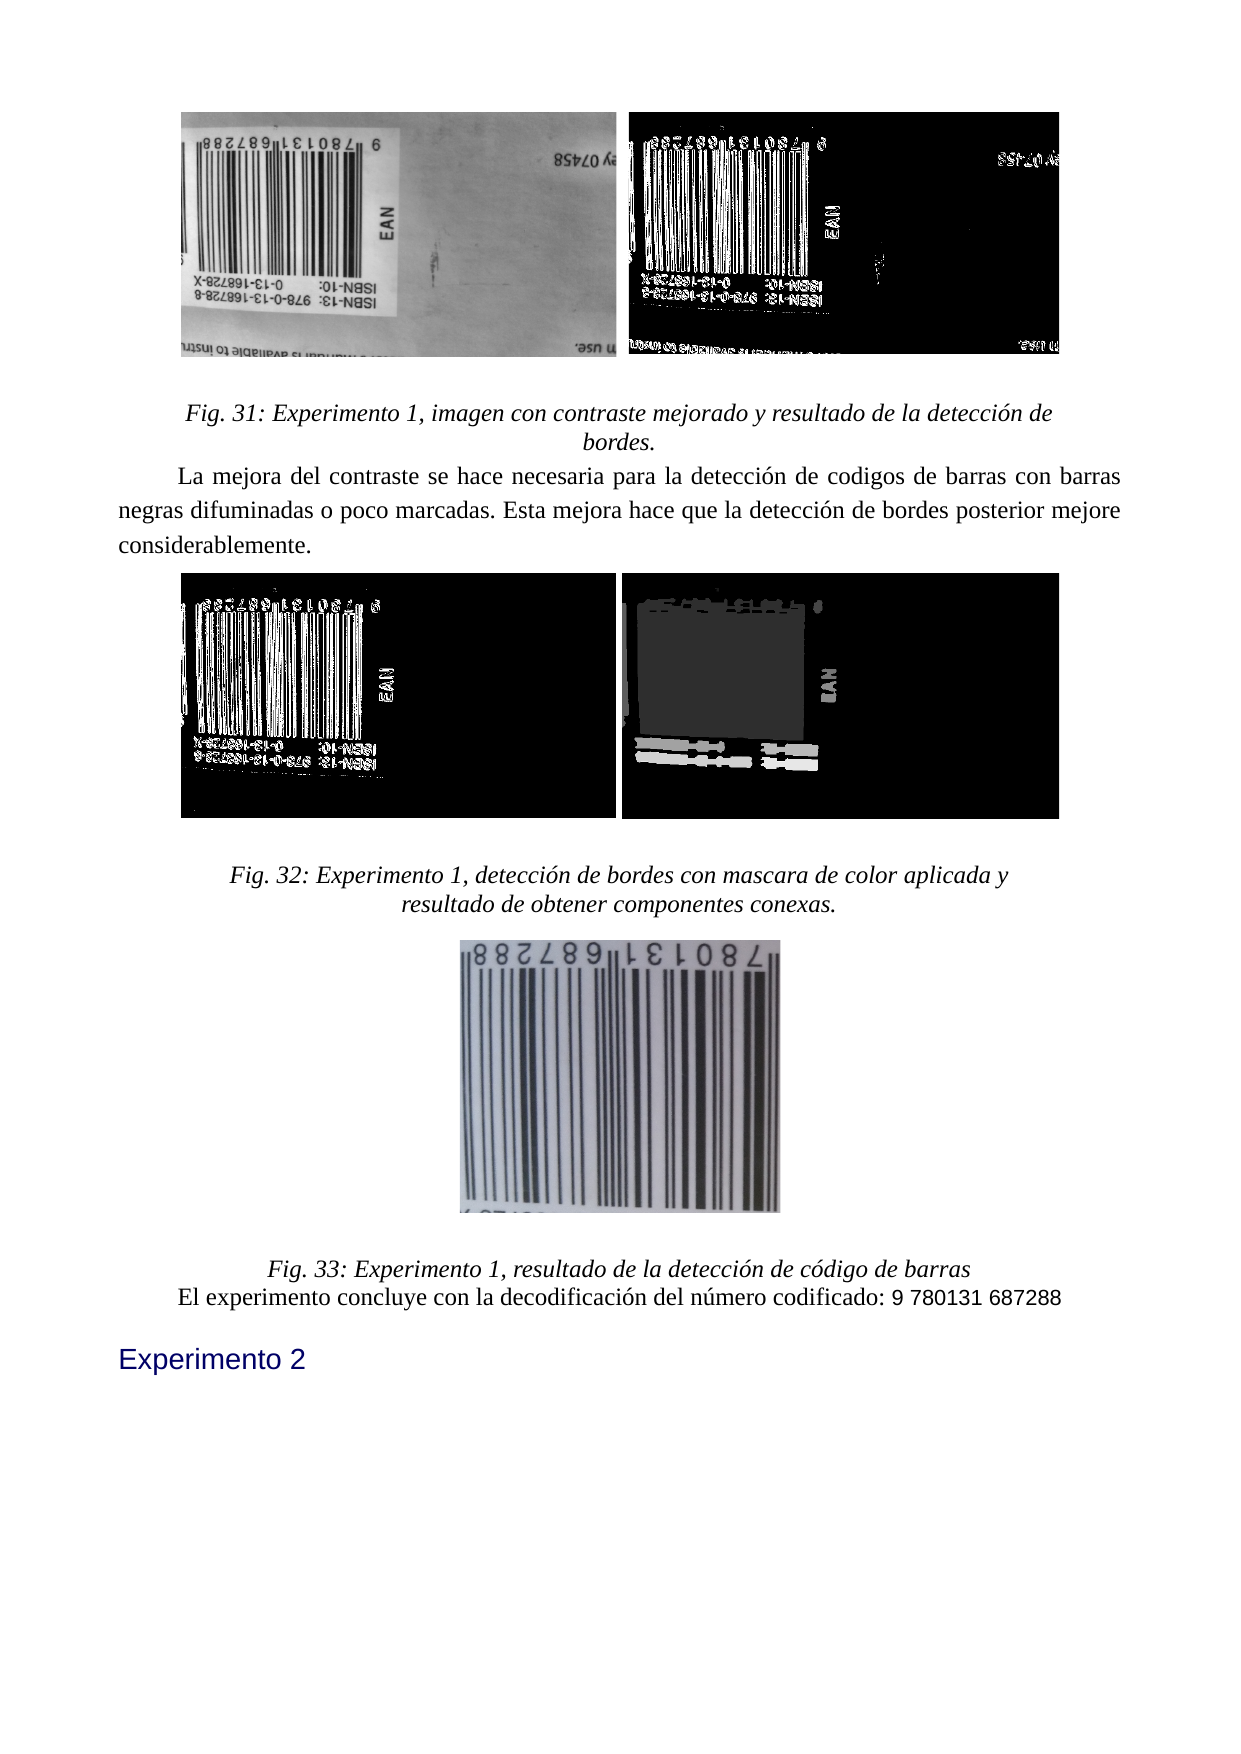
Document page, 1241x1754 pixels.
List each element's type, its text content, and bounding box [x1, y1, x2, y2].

picture [181, 573, 616, 818]
text El experimento concluye con la decodificación del número codificado: 9 780131 687288 [118, 573, 1122, 1311]
text Fig. 32: Experimento 1, detección de bordes con mascara de color aplicada y resultado de obtener componentes conexas. [181, 860, 1059, 918]
picture [459, 940, 781, 1213]
picture [628, 112, 1060, 354]
text Fig. 31: Experimento 1, imagen con contraste mejorado y resultado de la detección de bordes. [181, 398, 1059, 455]
text La mejora del contraste se hace necesaria para la detección de codigos de barras con barras negras difuminadas o poco marcadas. Esta mejora hace que la detección de bordes posterior mejore considerablemente. [118, 357, 1122, 559]
picture [622, 573, 1060, 819]
picture [181, 112, 617, 357]
subtitle Experimento 2 [118, 1342, 1122, 1376]
text Fig. 33: Experimento 1, resultado de la detección de código de barras [181, 1254, 1059, 1282]
